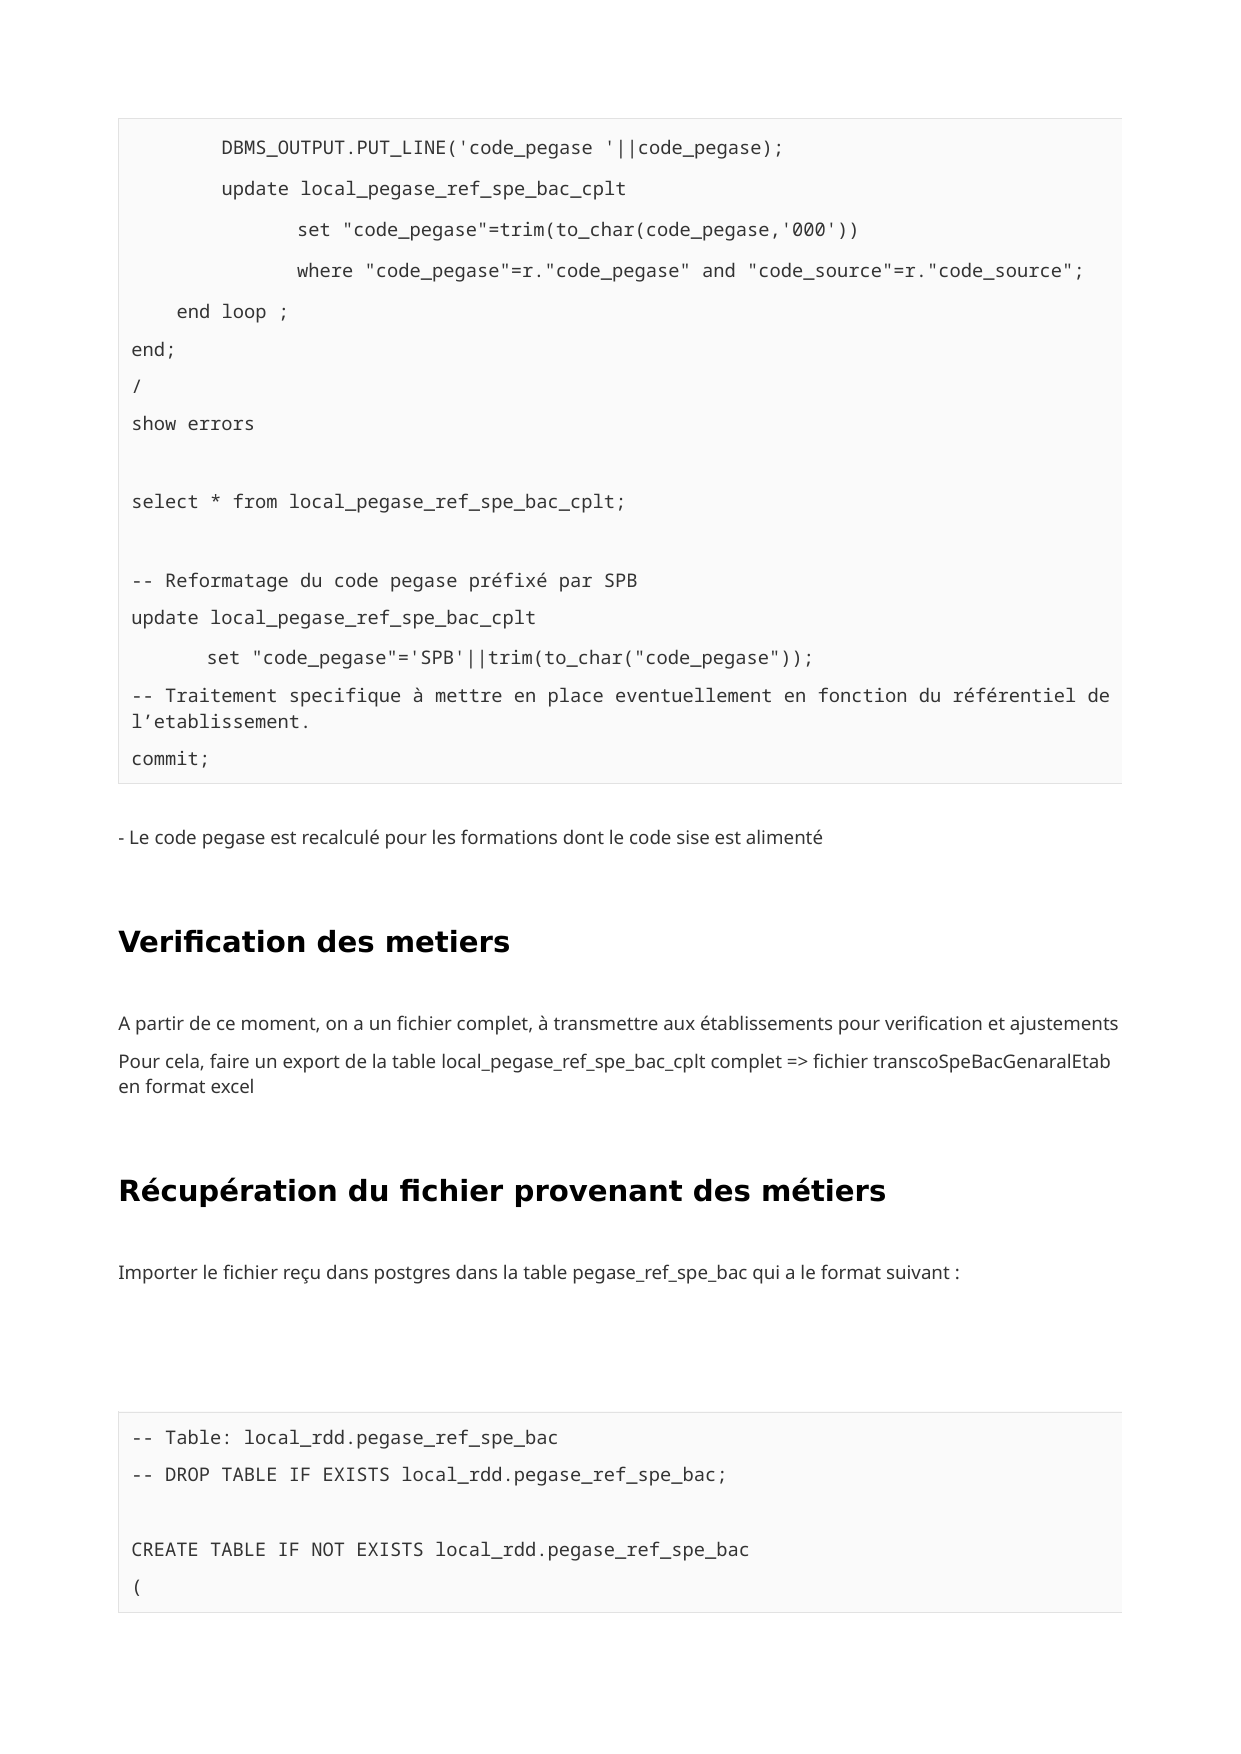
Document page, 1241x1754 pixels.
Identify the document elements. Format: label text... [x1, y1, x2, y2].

text update local_pegase_ref_spe_bac_cplt [119, 159, 1122, 200]
text - Le code pegase est recalculé pour les formations dont le code sise est alimenté [118, 825, 1122, 850]
text A partir de ce moment, on a un fichier complet, à transmettre aux établissements pour verification et ajustements [118, 1010, 1122, 1036]
text Importer le fichier reçu dans postgres dans la table pegase_ref_spe_bac qui a le format suivant : [118, 1259, 1122, 1285]
text update local_pegase_ref_spe_bac_cplt [119, 591, 1122, 628]
text CREATE TABLE IF NOT EXISTS local_rdd.pegase_ref_spe_bac [119, 1523, 1122, 1561]
text Pour cela, faire un export de la table local_pegase_ref_spe_bac_cplt complet => fichier transcoSpeBacGenaralEtab en format excel [118, 1048, 1122, 1099]
text set "code_pegase"=trim(to_char(code_pegase,'000')) [119, 200, 1122, 241]
text DBMS_OUTPUT.PUT_LINE('code_pegase '||code_pegase); [119, 119, 1122, 159]
text select * from local_pegase_ref_spe_bac_cplt; [119, 476, 1122, 513]
text set "code_pegase"='SPB'||trim(to_char("code_pegase")); [119, 628, 1122, 669]
text -- Table: local_rdd.pegase_ref_spe_bac [119, 1413, 1122, 1449]
text end; [119, 323, 1122, 360]
text -- DROP TABLE IF EXISTS local_rdd.pegase_ref_spe_bac; [119, 1449, 1122, 1486]
text -- Traitement specifique à mettre en place eventuellement en fonction du référentiel de l’etablissement. [119, 669, 1122, 732]
text -- Reformatage du code pegase préfixé par SPB [119, 554, 1122, 591]
text show errors [119, 397, 1122, 435]
text where "code_pegase"=r."code_pegase" and "code_source"=r."code_source"; [119, 241, 1122, 282]
subtitle Récupération du fichier provenant des métiers [118, 1175, 1122, 1209]
text ( [119, 1561, 1122, 1612]
text / [119, 360, 1122, 397]
subtitle Verification des metiers [118, 926, 1122, 960]
text end loop ; [119, 282, 1122, 323]
text commit; [119, 732, 1122, 783]
